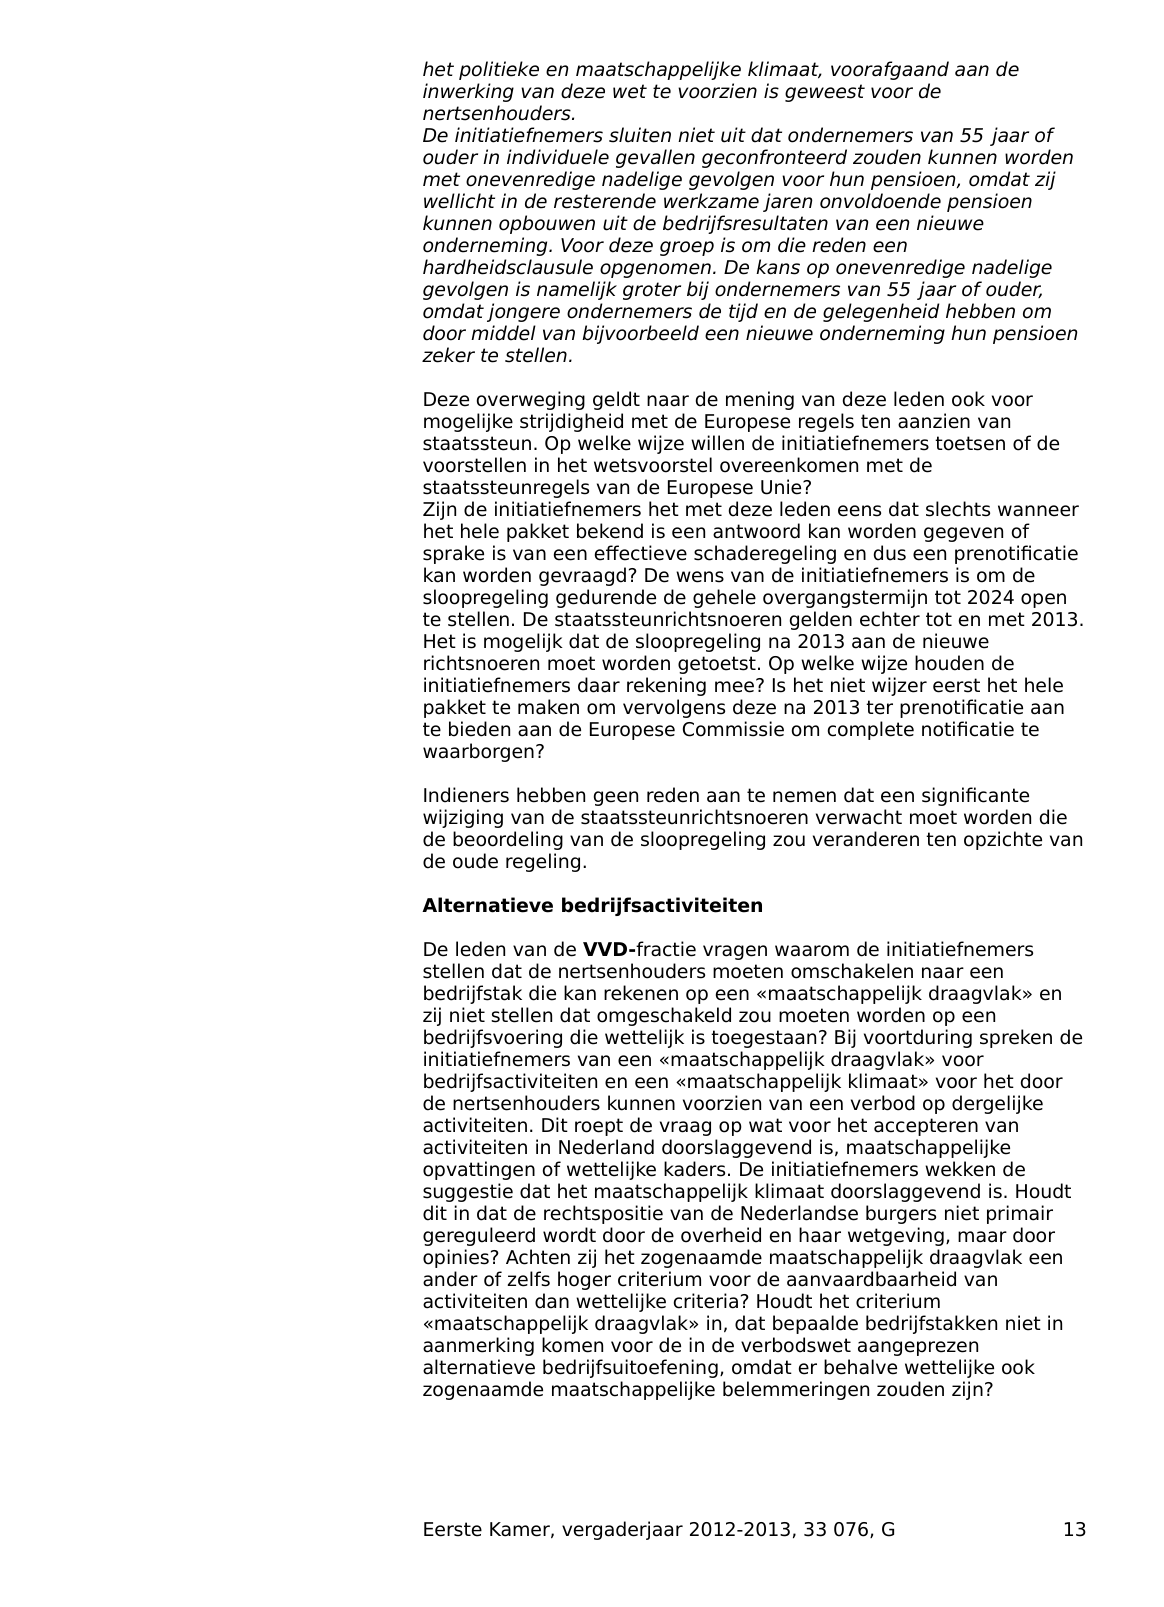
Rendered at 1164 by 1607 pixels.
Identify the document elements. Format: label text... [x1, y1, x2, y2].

text het politieke en maatschappelijke klimaat, voorafgaand aan de inwerking van deze wet te voorzien is geweest voor de nertsenhouders. [422, 59, 1087, 125]
text De initiatiefnemers sluiten niet uit dat ondernemers van 55 jaar of ouder in individuele gevallen geconfronteerd zouden kunnen worden met onevenredige nadelige gevolgen voor hun pensioen, omdat zij wellicht in de resterende werkzame jaren onvoldoende pensioen kunnen opbouwen uit de bedrijfsresultaten van een nieuwe onderneming. Voor deze groep is om die reden een hardheidsclausule opgenomen. De kans op onevenredige nadelige gevolgen is namelijk groter bij ondernemers van 55 jaar of ouder, omdat jongere ondernemers de tijd en de gelegenheid hebben om door middel van bijvoorbeeld een nieuwe onderneming hun pensioen zeker te stellen. [422, 125, 1087, 367]
subtitle Alternatieve bedrijfsactiviteiten [422, 895, 1087, 917]
text Zijn de initiatiefnemers het met deze leden eens dat slechts wanneer het hele pakket bekend is een antwoord kan worden gegeven of sprake is van een effectieve schaderegeling en dus een prenotificatie kan worden gevraagd? De wens van de initiatiefnemers is om de sloopregeling gedurende de gehele overgangstermijn tot 2024 open te stellen. De staatssteunrichtsnoeren gelden echter tot en met 2013. Het is mogelijk dat de sloopregeling na 2013 aan de nieuwe richtsnoeren moet worden getoetst. Op welke wijze houden de initiatiefnemers daar rekening mee? Is het niet wijzer eerst het hele pakket te maken om vervolgens deze na 2013 ter prenotificatie aan te bieden aan de Europese Commissie om complete notificatie te waarborgen? [422, 499, 1087, 763]
text De leden van de VVD-fractie vragen waarom de initiatiefnemers stellen dat de nertsenhouders moeten omschakelen naar een bedrijfstak die kan rekenen op een «maatschappelijk draagvlak» en zij niet stellen dat omgeschakeld zou moeten worden op een bedrijfsvoering die wettelijk is toegestaan? Bij voortduring spreken de initiatiefnemers van een «maatschappelijk draagvlak» voor bedrijfsactiviteiten en een «maatschappelijk klimaat» voor het door de nertsenhouders kunnen voorzien van een verbod op dergelijke activiteiten. Dit roept de vraag op wat voor het accepteren van activiteiten in Nederland doorslaggevend is, maatschappelijke opvattingen of wettelijke kaders. De initiatiefnemers wekken de suggestie dat het maatschappelijk klimaat doorslaggevend is. Houdt dit in dat de rechtspositie van de Nederlandse burgers niet primair gereguleerd wordt door de overheid en haar wetgeving, maar door opinies? Achten zij het zogenaamde maatschappelijk draagvlak een ander of zelfs hoger criterium voor de aanvaardbaarheid van activiteiten dan wettelijke criteria? Houdt het criterium «maatschappelijk draagvlak» in, dat bepaalde bedrijfstakken niet in aanmerking komen voor de in de verbodswet aangeprezen alternatieve bedrijfsuitoefening, omdat er behalve wettelijke ook zogenaamde maatschappelijke belemmeringen zouden zijn? [422, 939, 1087, 1401]
text Deze overweging geldt naar de mening van deze leden ook voor mogelijke strijdigheid met de Europese regels ten aanzien van staatssteun. Op welke wijze willen de initiatiefnemers toetsen of de voorstellen in het wetsvoorstel overeenkomen met de staatssteunregels van de Europese Unie? [422, 389, 1087, 499]
text Indieners hebben geen reden aan te nemen dat een significante wijziging van de staatssteunrichtsnoeren verwacht moet worden die de beoordeling van de sloopregeling zou veranderen ten opzichte van de oude regeling. [422, 785, 1087, 873]
